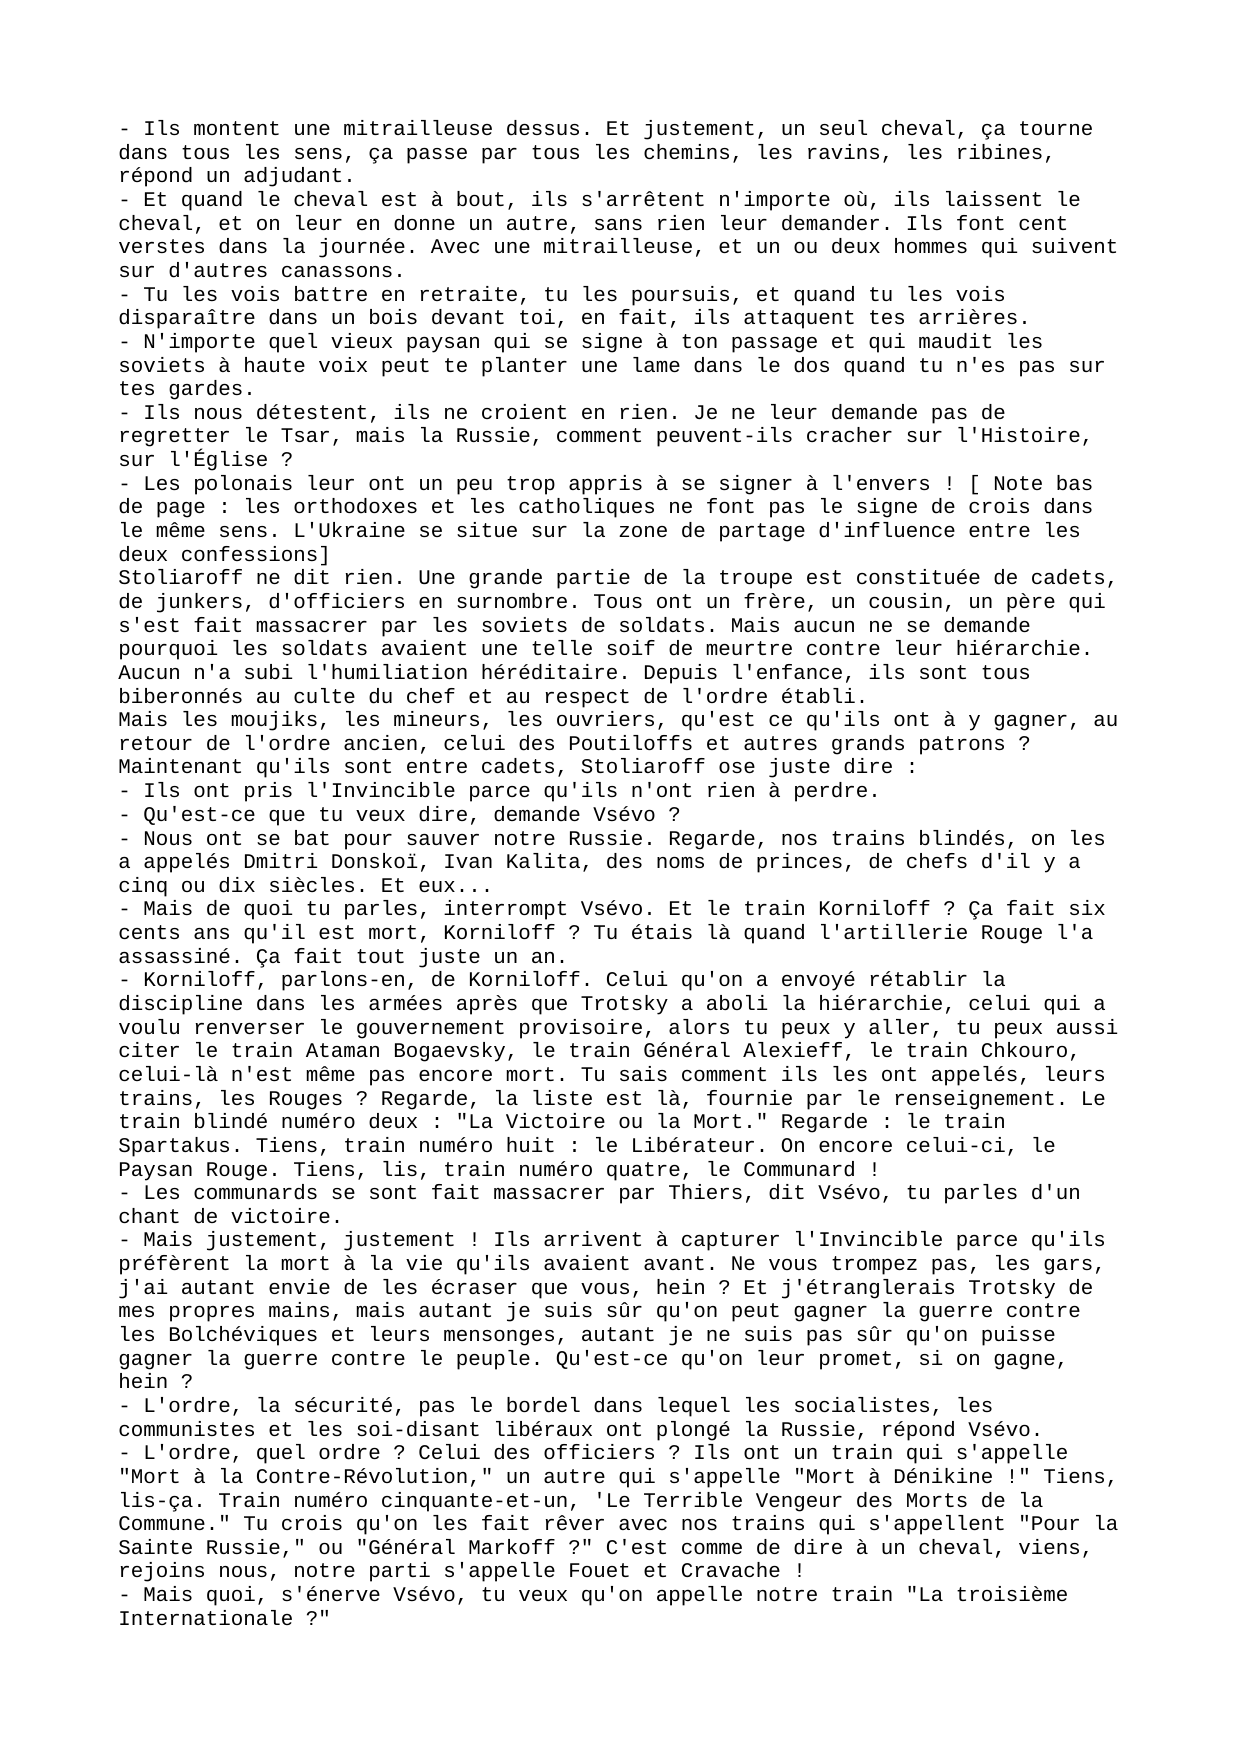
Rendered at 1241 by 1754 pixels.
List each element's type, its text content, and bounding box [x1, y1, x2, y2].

text - L'ordre, la sécurité, pas le bordel dans lequel les socialistes, les communistes et les soi-disant libéraux ont plongé la Russie, répond Vsévo. [118, 1395, 1122, 1442]
text - Mais justement, justement ! Ils arrivent à capturer l'Invincible parce qu'ils préfèrent la mort à la vie qu'ils avaient avant. Ne vous trompez pas, les gars, j'ai autant envie de les écraser que vous, hein ? Et j'étranglerais Trotsky de mes propres mains, mais autant je suis sûr qu'on peut gagner la guerre contre les Bolchéviques et leurs mensonges, autant je ne suis pas sûr qu'on puisse gagner la guerre contre le peuple. Qu'est-ce qu'on leur promet, si on gagne, hein ? [118, 1229, 1122, 1395]
text - Et quand le cheval est à bout, ils s'arrêtent n'importe où, ils laissent le cheval, et on leur en donne un autre, sans rien leur demander. Ils font cent verstes dans la journée. Avec une mitrailleuse, et un ou deux hommes qui suivent sur d'autres canassons. [118, 189, 1122, 284]
text - Ils montent une mitrailleuse dessus. Et justement, un seul cheval, ça tourne dans tous les sens, ça passe par tous les chemins, les ravins, les ribines, répond un adjudant. [118, 118, 1122, 189]
text - Tu les vois battre en retraite, tu les poursuis, et quand tu les vois disparaître dans un bois devant toi, en fait, ils attaquent tes arrières. [118, 284, 1122, 331]
text - Korniloff, parlons-en, de Korniloff. Celui qu'on a envoyé rétablir la discipline dans les armées après que Trotsky a aboli la hiérarchie, celui qui a voulu renverser le gouvernement provisoire, alors tu peux y aller, tu peux aussi citer le train Ataman Bogaevsky, le train Général Alexieff, le train Chkouro, celui-là n'est même pas encore mort. Tu sais comment ils les ont appelés, leurs trains, les Rouges ? Regarde, la liste est là, fournie par le renseignement. Le train blindé numéro deux : "La Victoire ou la Mort." Regarde : le train Spartakus. Tiens, train numéro huit : le Libérateur. On encore celui-ci, le Paysan Rouge. Tiens, lis, train numéro quatre, le Communard ! [118, 969, 1122, 1182]
text - Nous ont se bat pour sauver notre Russie. Regarde, nos trains blindés, on les a appelés Dmitri Donskoï, Ivan Kalita, des noms de princes, de chefs d'il y a cinq ou dix siècles. Et eux... [118, 827, 1122, 898]
text - Mais de quoi tu parles, interrompt Vsévo. Et le train Korniloff ? Ça fait six cents ans qu'il est mort, Korniloff ? Tu étais là quand l'artillerie Rouge l'a assassiné. Ça fait tout juste un an. [118, 898, 1122, 969]
text - N'importe quel vieux paysan qui se signe à ton passage et qui maudit les soviets à haute voix peut te planter une lame dans le dos quand tu n'es pas sur tes gardes. [118, 331, 1122, 402]
text - Ils nous détestent, ils ne croient en rien. Je ne leur demande pas de regretter le Tsar, mais la Russie, comment peuvent-ils cracher sur l'Histoire, sur l'Église ? [118, 402, 1122, 473]
text - Les communards se sont fait massacrer par Thiers, dit Vsévo, tu parles d'un chant de victoire. [118, 1182, 1122, 1229]
text - Les polonais leur ont un peu trop appris à se signer à l'envers ! [ Note bas de page : les orthodoxes et les catholiques ne font pas le signe de crois dans le même sens. L'Ukraine se situe sur la zone de partage d'influence entre les deux confessions] [118, 473, 1122, 567]
text - Ils ont pris l'Invincible parce qu'ils n'ont rien à perdre. [118, 780, 1122, 804]
text - Qu'est-ce que tu veux dire, demande Vsévo ? [118, 804, 1122, 827]
text - L'ordre, quel ordre ? Celui des officiers ? Ils ont un train qui s'appelle "Mort à la Contre-Révolution," un autre qui s'appelle "Mort à Dénikine !" Tiens, lis-ça. Train numéro cinquante-et-un, 'Le Terrible Vengeur des Morts de la Commune." Tu crois qu'on les fait rêver avec nos trains qui s'appellent "Pour la Sainte Russie," ou "Général Markoff ?" C'est comme de dire à un cheval, viens, rejoins nous, notre parti s'appelle Fouet et Cravache ! [118, 1442, 1122, 1584]
text - Mais quoi, s'énerve Vsévo, tu veux qu'on appelle notre train "La troisième Internationale ?" [118, 1584, 1122, 1631]
text Mais les moujiks, les mineurs, les ouvriers, qu'est ce qu'ils ont à y gagner, au retour de l'ordre ancien, celui des Poutiloffs et autres grands patrons ? [118, 709, 1122, 757]
text Maintenant qu'ils sont entre cadets, Stoliaroff ose juste dire : [118, 757, 1122, 780]
text Stoliaroff ne dit rien. Une grande partie de la troupe est constituée de cadets, de junkers, d'officiers en surnombre. Tous ont un frère, un cousin, un père qui s'est fait massacrer par les soviets de soldats. Mais aucun ne se demande pourquoi les soldats avaient une telle soif de meurtre contre leur hiérarchie. Aucun n'a subi l'humiliation héréditaire. Depuis l'enfance, ils sont tous biberonnés au culte du chef et au respect de l'ordre établi. [118, 567, 1122, 709]
